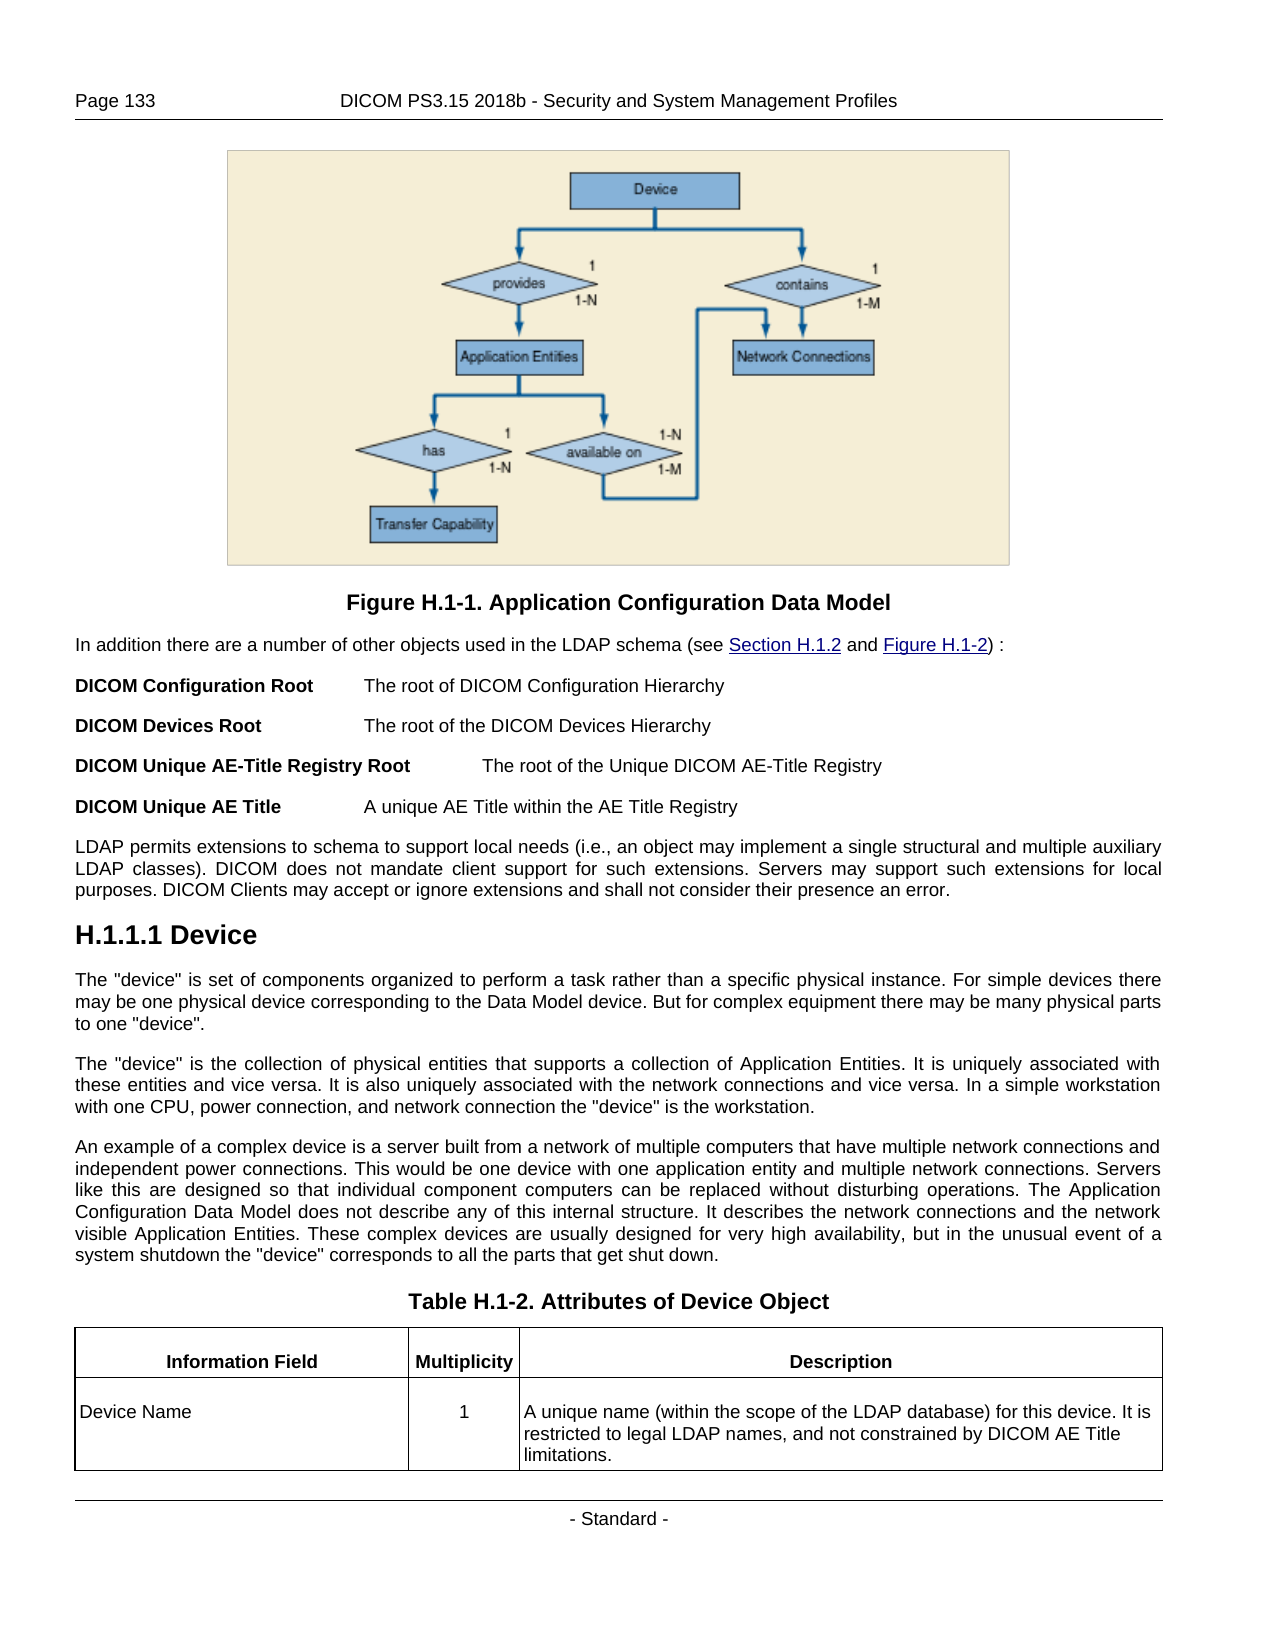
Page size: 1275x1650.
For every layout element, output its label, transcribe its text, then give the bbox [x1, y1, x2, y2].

picture [226, 150, 1011, 567]
table_cell 1 [409, 1378, 519, 1470]
text The "device" is set of components organized to perform a task rather than a specific physical instance. For simple devices there may be one physical device corresponding to the Data Model device. But for complex equipment there may be many physical parts to one "device". [75, 969, 1162, 1034]
text H.1.1.1 Device [75, 919, 1162, 950]
table_header Multiplicity [409, 1328, 519, 1377]
text DICOM Unique AE Title A unique AE Title within the AE Title Registry [75, 795, 1162, 817]
text Figure H.1-1. Application Configuration Data Model [75, 589, 1162, 615]
table_cell A unique name (within the scope of the LDAP database) for this device. It is restricted to legal LDAP names, and not constrained by DICOM AE Title limitations. [520, 1378, 1162, 1470]
text An example of a complex device is a server built from a network of multiple computers that have multiple network connections and independent power connections. This would be one device with one application entity and multiple network connections. Servers like this are designed so that individual component computers can be replaced without disturbing operations. The Application Configuration Data Model does not describe any of this internal structure. It describes the network connections and the network visible Application Entities. These complex devices are usually designed for very high availability, but in the unusual event of a system shutdown the "device" corresponds to all the parts that get shut down. [75, 1136, 1162, 1265]
text LDAP permits extensions to schema to support local needs (i.e., an object may implement a single structural and multiple auxiliary LDAP classes). DICOM does not mandate client support for such extensions. Servers may support such extensions for local purposes. DICOM Clients may accept or ignore extensions and shall not consider their presence an error. [75, 836, 1162, 900]
text DICOM Configuration Root The root of DICOM Configuration Hierarchy [75, 674, 1162, 696]
text In addition there are a number of other objects used in the LDAP schema (see Section H.1.2 and Figure H.1-2) : [75, 634, 1162, 656]
table_header Description [520, 1328, 1162, 1377]
table_cell Device Name [76, 1378, 408, 1470]
text DICOM Unique AE-Title Registry Root The root of the Unique DICOM AE-Title Registry [75, 755, 1162, 777]
text Table H.1-2. Attributes of Device Object [75, 1288, 1162, 1314]
text The "device" is the collection of physical entities that supports a collection of Application Entities. It is uniquely associated with these entities and vice versa. It is also uniquely associated with the network connections and vice versa. In a simple workstation with one CPU, power connection, and network connection the "device" is the workstation. [75, 1053, 1162, 1117]
table_header Information Field [76, 1328, 408, 1377]
text DICOM Devices Root The root of the DICOM Devices Hierarchy [75, 715, 1162, 736]
